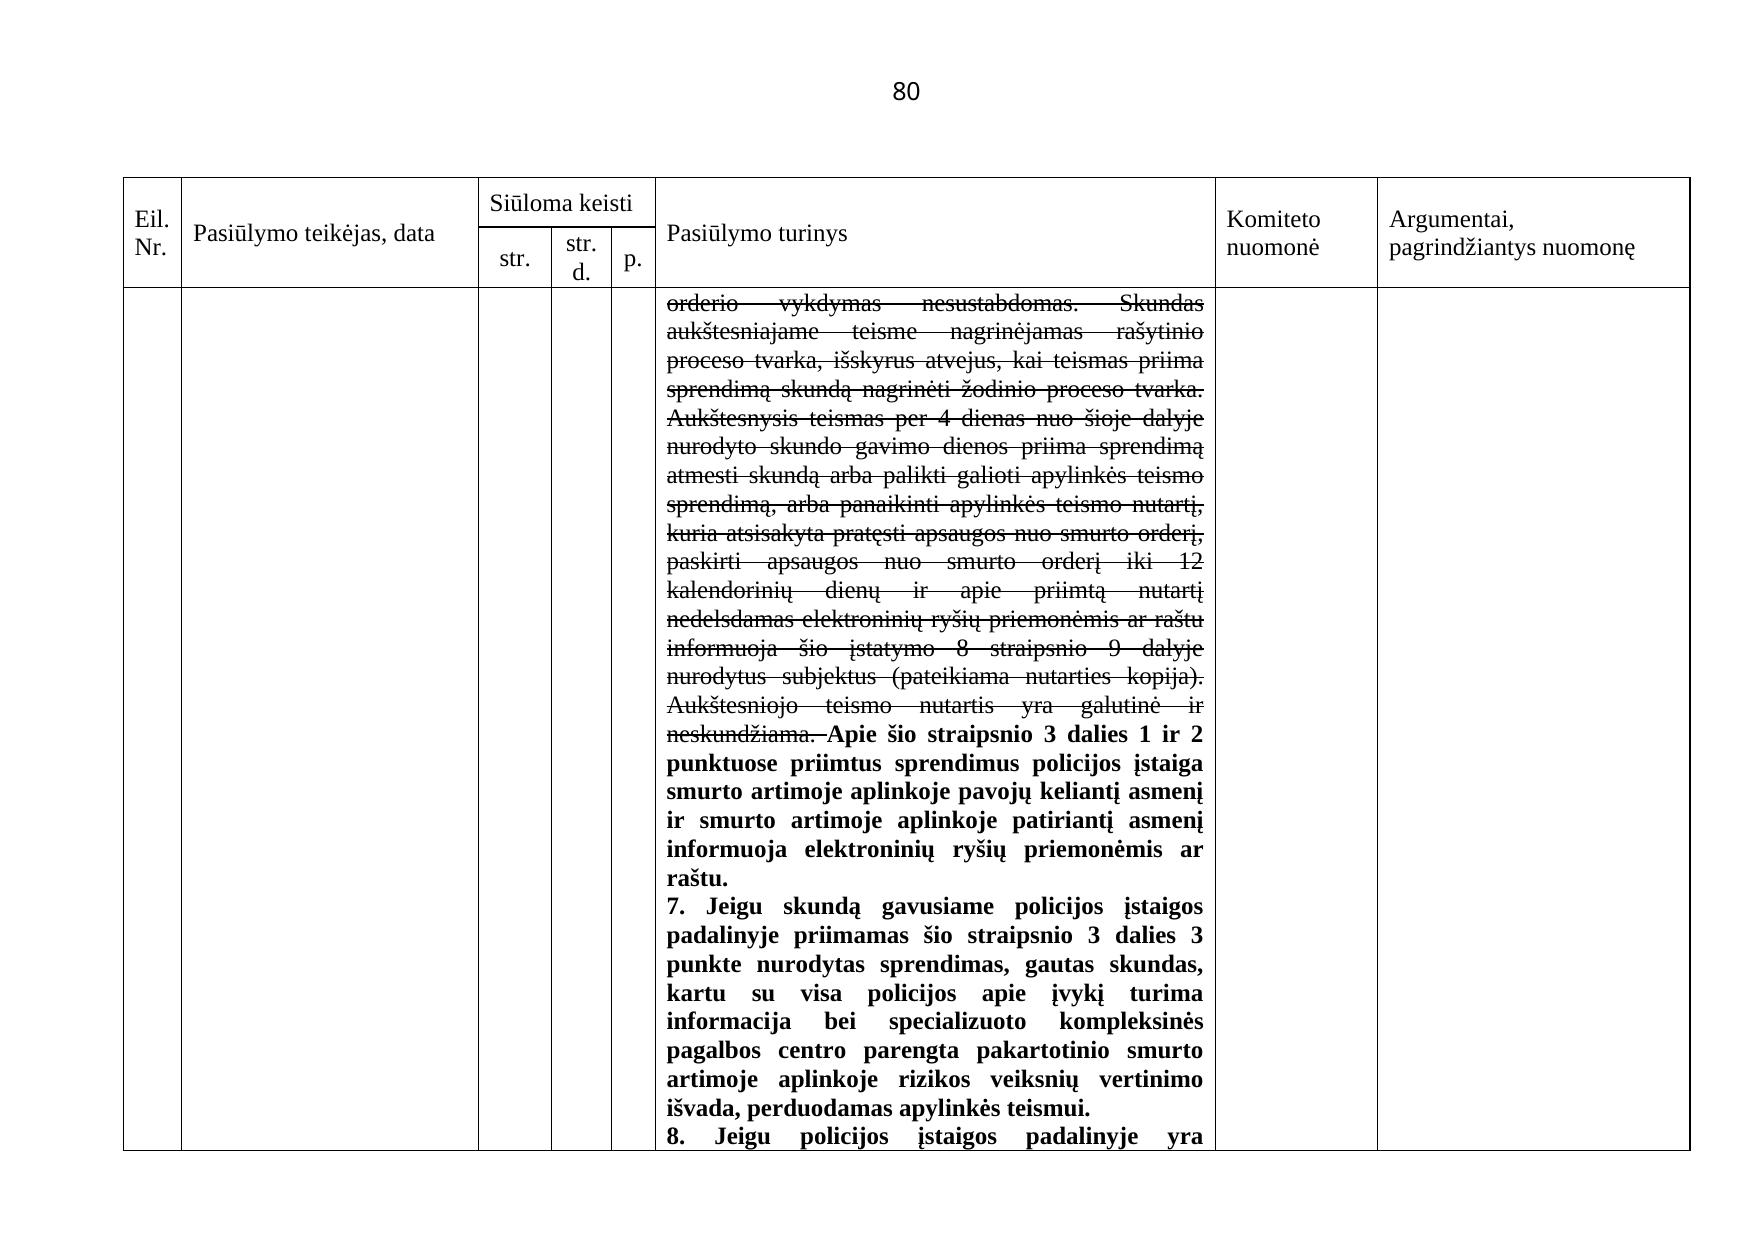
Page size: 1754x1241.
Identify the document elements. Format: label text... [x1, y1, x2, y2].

table_cell [1378, 288, 1689, 1150]
table_cell str. [479, 228, 551, 287]
table_cell orderio vykdymas nesustabdomas. Skundas aukštesniajame teisme nagrinėjamas rašytinio proceso tvarka, išskyrus atvejus, kai teismas priima sprendimą skundą nagrinėti žodinio proceso tvarka. Aukštesnysis teismas per 4 dienas nuo šioje dalyje nurodyto skundo gavimo dienos priima sprendimą atmesti skundą arba palikti galioti apylinkės teismo sprendimą, arba panaikinti apylinkės teismo nutartį, kuria atsisakyta pratęsti apsaugos nuo smurto orderį, paskirti apsaugos nuo smurto orderį iki 12 kalendorinių dienų ir apie priimtą nutartį nedelsdamas elektroninių ryšių priemonėmis ar raštu informuoja šio įstatymo 8 straipsnio 9 dalyje nurodytus subjektus (pateikiama nutarties kopija). Aukštesniojo teismo nutartis yra galutinė ir neskundžiama. Apie šio straipsnio 3 dalies 1 ir 2 punktuose priimtus sprendimus policijos įstaiga smurto artimoje aplinkoje pavojų keliantį asmenį ir smurto artimoje aplinkoje patiriantį asmenį informuoja elektroninių ryšių priemonėmis ar raštu. 7. Jeigu skundą gavusiame policijos įstaigos padalinyje priimamas šio straipsnio 3 dalies 3 punkte nurodytas sprendimas, gautas skundas, kartu su visa policijos apie įvykį turima informacija bei specializuoto kompleksinės pagalbos centro parengta pakartotinio smurto artimoje aplinkoje rizikos veiksnių vertinimo išvada, perduodamas apylinkės teismui. 8. Jeigu policijos įstaigos padalinyje yra [656, 288, 1215, 1150]
table_cell [479, 288, 551, 1150]
table_header Komiteto nuomonė [1216, 178, 1377, 287]
table_header Pasiūlymo teikėjas, data [182, 178, 478, 287]
table_header Argumentai, pagrindžiantys nuomonę [1378, 178, 1689, 287]
table_cell p. [612, 228, 655, 287]
table_header Eil. Nr. [124, 178, 181, 287]
table_header Siūloma keisti [479, 178, 655, 226]
table_cell [612, 288, 655, 1150]
table_cell [182, 288, 478, 1150]
table_cell [1216, 288, 1377, 1150]
table_cell [124, 288, 181, 1150]
table_header Pasiūlymo turinys [656, 178, 1215, 287]
table_cell str. d. [552, 228, 611, 287]
table_cell [552, 288, 611, 1150]
